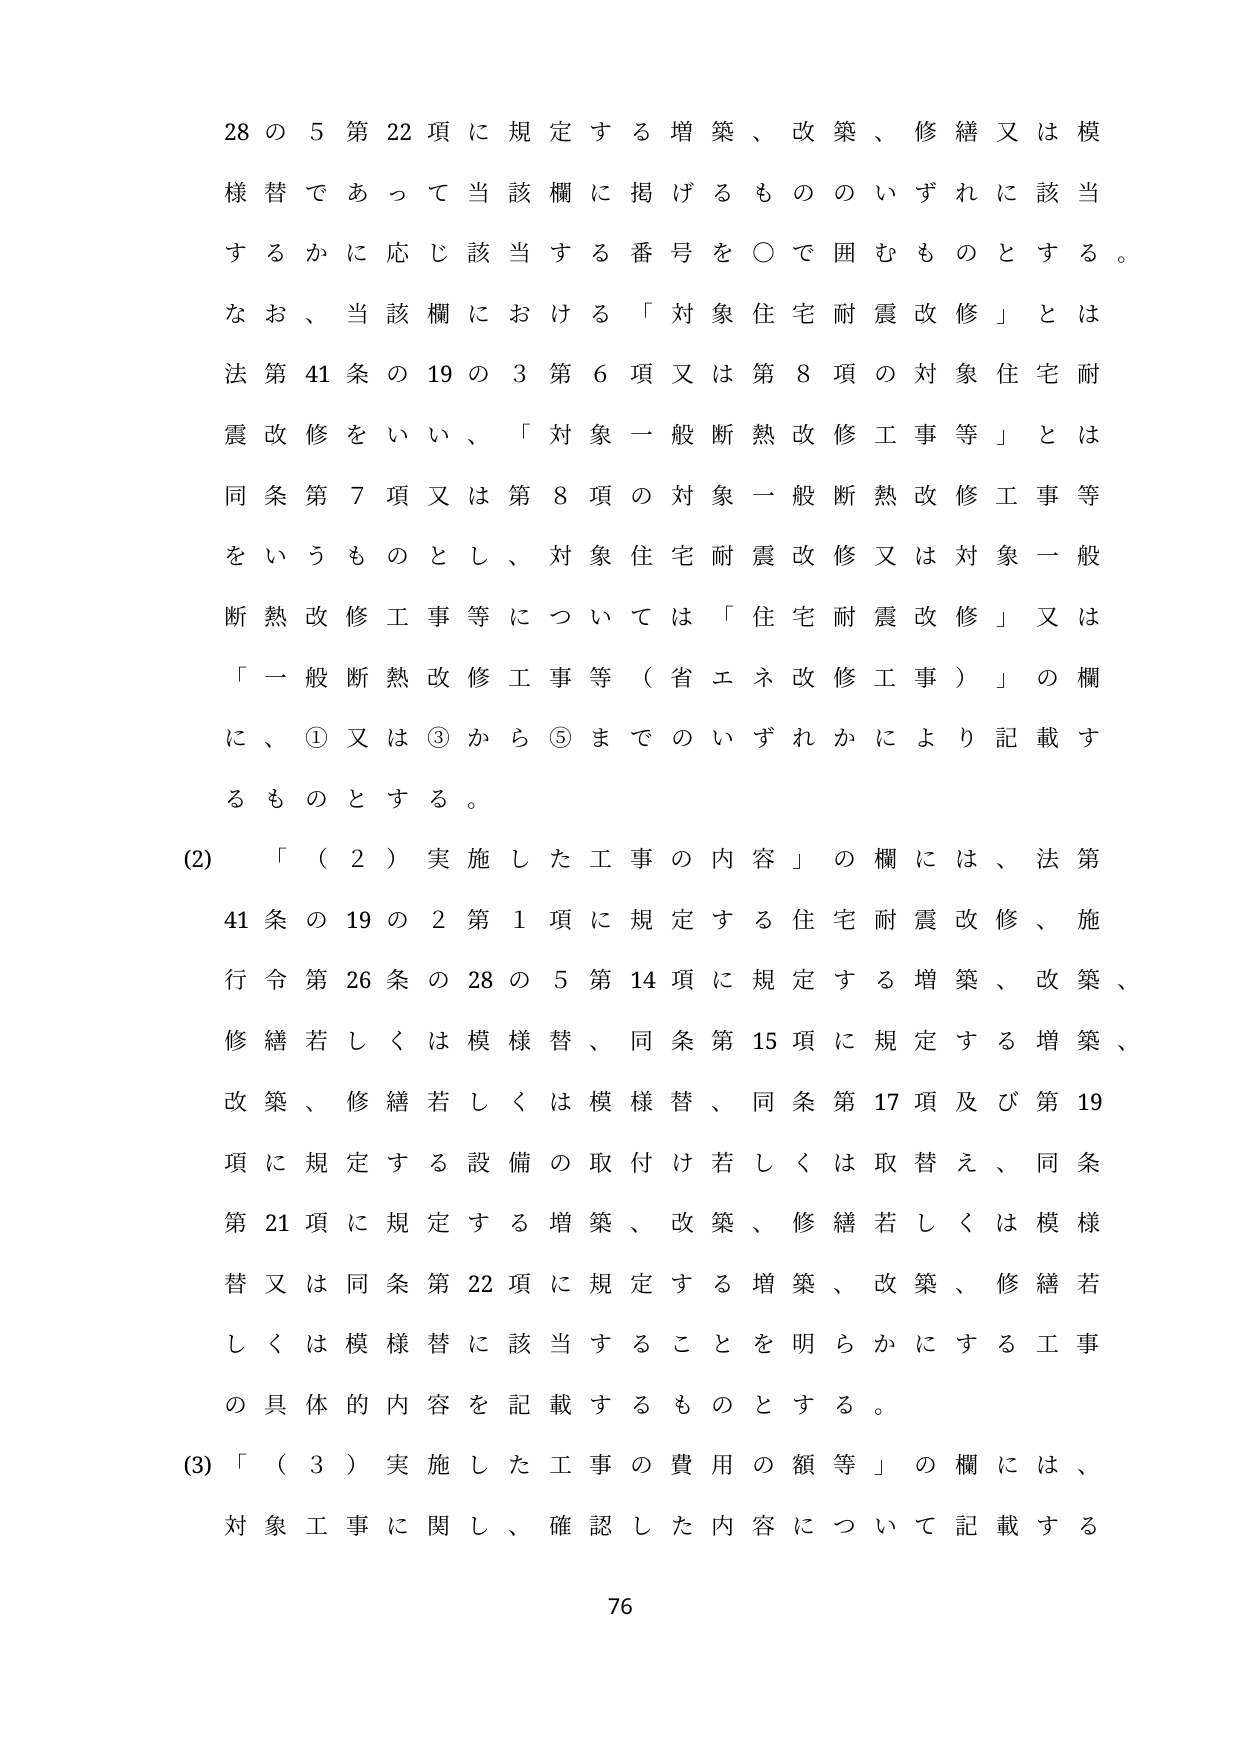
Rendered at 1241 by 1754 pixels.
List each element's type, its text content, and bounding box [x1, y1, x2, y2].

text (2) 「（２）実施した工事の内容」の欄には、法第41条の19の２第１項に規定する住宅耐震改修、施行令第26条の28の５第14項に規定する増築、改築、修繕若しくは模様替、同条第15項に規定する増築、改築、修繕若しくは模様替、同条第17項及び第19項に規定する設備の取付け若しくは取替え、同条第21項に規定する増築、改築、修繕若しくは模様替又は同条第22項に規定する増築、改築、修繕若しくは模様替に該当することを明らかにする工事の具体的内容を記載するものとする。 [171, 828, 1138, 1434]
text 28の５第22項に規定する増築、改築、修繕又は模様替であって当該欄に掲げるもののいずれに該当するかに応じ該当する番号を○で囲むものとする。なお、当該欄における「対象住宅耐震改修」とは法第41条の19の３第６項又は第８項の対象住宅耐震改修をいい、「対象一般断熱改修工事等」とは同条第７項又は第８項の対象一般断熱改修工事等をいうものとし、対象住宅耐震改修又は対象一般断熱改修工事等については「住宅耐震改修」又は「一般断熱改修工事等（省エネ改修工事）」の欄に、①又は③から⑤までのいずれかにより記載するものとする。 [195, 100, 1138, 828]
text (3) 「（３）実施した工事の費用の額等」の欄には、対象工事に関し、確認した内容について記載する [171, 1434, 1138, 1555]
